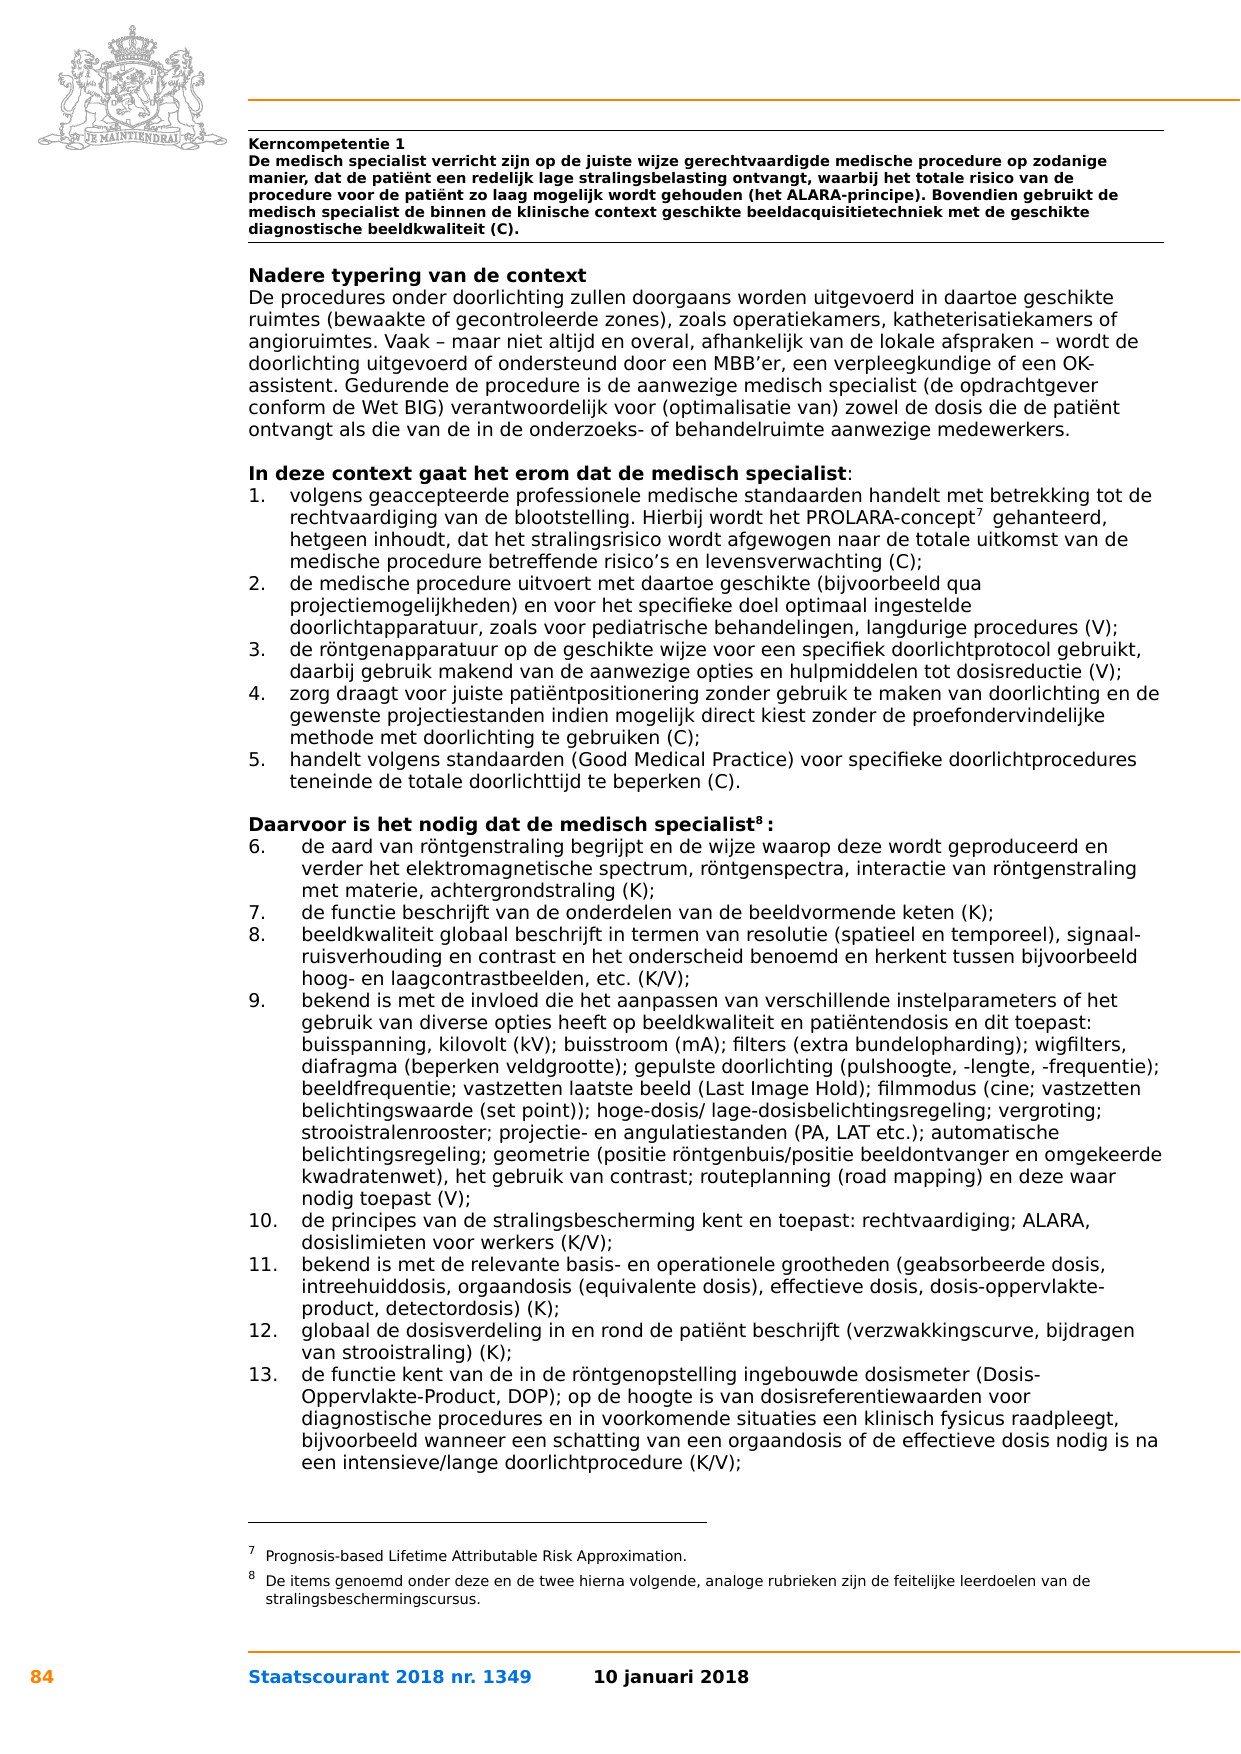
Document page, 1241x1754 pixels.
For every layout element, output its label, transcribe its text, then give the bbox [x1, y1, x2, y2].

text 1. volgens geaccepteerde professionele medische standaarden handelt met betrekking tot de rechtvaardiging van de blootstelling. Hierbij wordt het PROLARA-concept gehanteerd, hetgeen inhoudt, dat het stralingsrisico wordt afgewogen naar de totale uitkomst van de medische procedure betreffende risico’s en levensverwachting (C); [248, 485, 1163, 573]
text Nadere typering van de context [248, 265, 1163, 287]
text 7. de functie beschrijft van de onderdelen van de beeldvormende keten (K); [248, 902, 1163, 924]
text De items genoemd onder deze en de twee hierna volgende, analoge rubrieken zijn de feitelijke leerdoelen van de stralingsbeschermingscursus. [248, 1569, 1163, 1608]
text 6. de aard van röntgenstraling begrijpt en de wijze waarop deze wordt geproduceerd en verder het elektromagnetische spectrum, röntgenspectra, interactie van röntgenstraling met materie, achtergrondstraling (K); [248, 836, 1163, 902]
text De procedures onder doorlichting zullen doorgaans worden uitgevoerd in daartoe geschikte ruimtes (bewaakte of gecontroleerde zones), zoals operatiekamers, katheterisatiekamers of angioruimtes. Vaak – maar niet altijd en overal, afhankelijk van de lokale afspraken – wordt de doorlichting uitgevoerd of ondersteund door een MBB’er, een verpleegkundige of een OK-assistent. Gedurende de procedure is de aanwezige medisch specialist (de opdrachtgever conform de Wet BIG) verantwoordelijk voor (optimalisatie van) zowel de dosis die de patiënt ontvangt als die van de in de onderzoeks- of behandelruimte aanwezige medewerkers. [248, 287, 1163, 441]
text 2. de medische procedure uitvoert met daartoe geschikte (bijvoorbeeld qua projectiemogelijkheden) en voor het specifieke doel optimaal ingestelde doorlichtapparatuur, zoals voor pediatrische behandelingen, langdurige procedures (V); [248, 573, 1163, 639]
text 4. zorg draagt voor juiste patiëntpositionering zonder gebruik te maken van doorlichting en de gewenste projectiestanden indien mogelijk direct kiest zonder de proefondervindelijke methode met doorlichting te gebruiken (C); [248, 683, 1163, 748]
text 12. globaal de dosisverdeling in en rond de patiënt beschrijft (verzwakkingscurve, bijdragen van strooistraling) (K); [248, 1320, 1163, 1364]
picture [38, 25, 227, 150]
text 10. de principes van de stralingsbescherming kent en toepast: rechtvaardiging; ALARA, dosislimieten voor werkers (K/V); [248, 1210, 1163, 1254]
text 13. de functie kent van de in de röntgenopstelling ingebouwde dosismeter (Dosis-Oppervlakte-Product, DOP); op de hoogte is van dosisreferentiewaarden voor diagnostische procedures en in voorkomende situaties een klinisch fysicus raadpleegt, bijvoorbeeld wanneer een schatting van een orgaandosis of de effectieve dosis nodig is na een intensieve/lange doorlichtprocedure (K/V); [248, 1364, 1163, 1474]
text 3. de röntgenapparatuur op de geschikte wijze voor een specifiek doorlichtprotocol gebruikt, daarbij gebruik makend van de aanwezige opties en hulpmiddelen tot dosisreductie (V); [248, 639, 1163, 683]
text Prognosis-based Lifetime Attributable Risk Approximation. [248, 1544, 1163, 1566]
text Daarvoor is het nodig dat de medisch specialist: [248, 814, 1163, 836]
text 9. bekend is met de invloed die het aanpassen van verschillende instelparameters of het gebruik van diverse opties heeft op beeldkwaliteit en patiëntendosis en dit toepast: buisspanning, kilovolt (kV); buisstroom (mA); filters (extra bundelopharding); wigfilters, diafragma (beperken veldgrootte); gepulste doorlichting (pulshoogte, -lengte, -frequentie); beeldfrequentie; vastzetten laatste beeld (Last Image Hold); filmmodus (cine; vastzetten belichtingswaarde (set point)); hoge-dosis/ lage-dosisbelichtingsregeling; vergroting; strooistralenrooster; projectie- en angulatiestanden (PA, LAT etc.); automatische belichtingsregeling; geometrie (positie röntgenbuis/positie beeldontvanger en omgekeerde kwadratenwet), het gebruik van contrast; routeplanning (road mapping) en deze waar nodig toepast (V); [248, 990, 1163, 1210]
text 11. bekend is met de relevante basis- en operationele grootheden (geabsorbeerde dosis, intreehuiddosis, orgaandosis (equivalente dosis), effectieve dosis, dosis-oppervlakte-product, detectordosis) (K); [248, 1254, 1163, 1320]
text 5. handelt volgens standaarden (Good Medical Practice) voor specifieke doorlichtprocedures teneinde de totale doorlichttijd te beperken (C). [248, 748, 1163, 792]
text In deze context gaat het erom dat de medisch specialist: [248, 463, 1163, 485]
text 8. beeldkwaliteit globaal beschrijft in termen van resolutie (spatieel en temporeel), signaal-ruisverhouding en contrast en het onderscheid benoemd en herkent tussen bijvoorbeeld hoog- en laagcontrastbeelden, etc. (K/V); [248, 924, 1163, 990]
table_header Kerncompetentie 1 De medisch specialist verricht zijn op de juiste wijze gerechtvaardigde medische procedure op zodanige manier, dat de patiënt een redelijk lage stralingsbelasting ontvangt, waarbij het totale risico van de procedure voor de patiënt zo laag mogelijk wordt gehouden (het ALARA-principe). Bovendien gebruikt de medisch specialist de binnen de klinische context geschikte beeldacquisitietechniek met de geschikte diagnostische beeldkwaliteit (C). [248, 131, 1163, 242]
